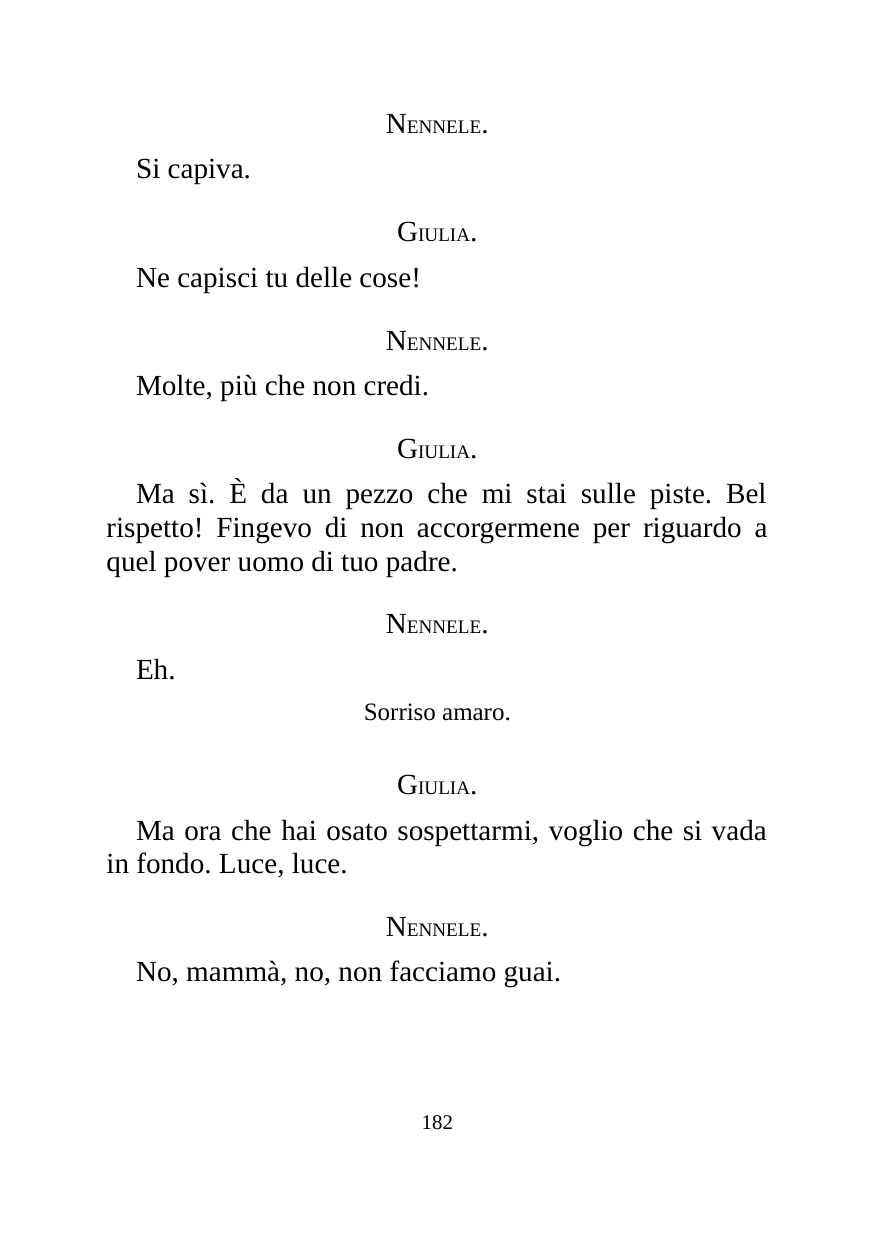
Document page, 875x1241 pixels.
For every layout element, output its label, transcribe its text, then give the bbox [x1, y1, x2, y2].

text Nennele. [106, 106, 768, 140]
text Si capiva. [106, 152, 768, 185]
text Eh. [106, 652, 768, 686]
text Sorriso amaro. [106, 697, 768, 726]
text Giulia. [106, 767, 768, 801]
text Nennele. [106, 323, 768, 356]
text Nennele. [106, 909, 768, 943]
text Giulia. [106, 431, 768, 465]
text Ma ora che hai osato sospettarmi, voglio che si vada in fondo. Luce, luce. [106, 813, 768, 880]
text Giulia. [106, 214, 768, 248]
text Ma sì. È da un pezzo che mi stai sulle piste. Bel rispetto! Fingevo di non accorgermene per riguardo a quel pover uomo di tuo padre. [106, 477, 768, 577]
text Nennele. [106, 607, 768, 640]
text Molte, più che non credi. [106, 368, 768, 402]
text Ne capisci tu delle cose! [106, 260, 768, 293]
text No, mammà, no, non facciamo guai. [106, 954, 768, 988]
